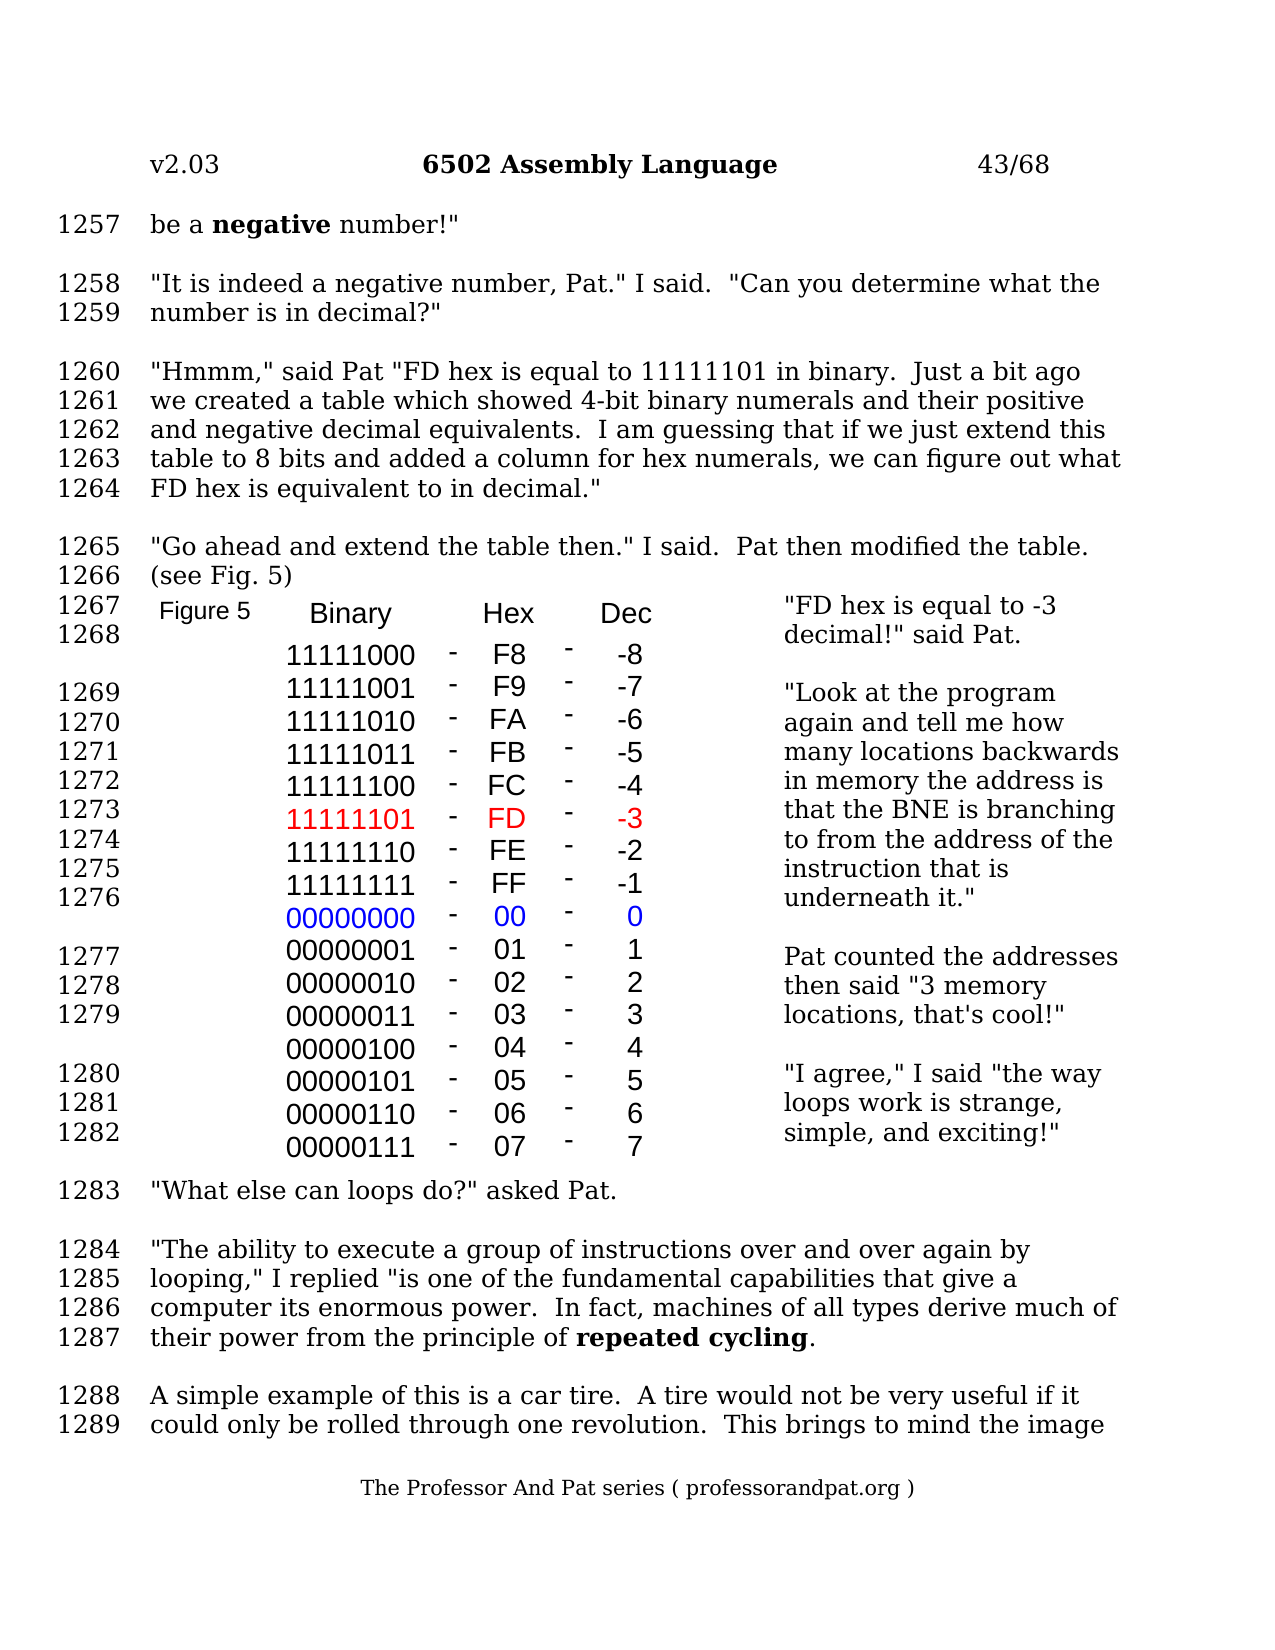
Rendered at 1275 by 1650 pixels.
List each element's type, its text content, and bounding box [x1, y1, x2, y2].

text "FD hex is equal to -3 decimal!" said Pat. [150, 591, 1125, 649]
text A simple example of this is a car tire. A tire would not be very useful if it could only be rolled through one revolution. This brings to mind the image [150, 1381, 1125, 1440]
text "What else can loops do?" asked Pat. [150, 1176, 1125, 1206]
text "It is indeed a negative number, Pat." I said. "Can you determine what the number is in decimal?" [150, 269, 1125, 327]
text "Hmmm," said Pat "FD hex is equal to 11111101 in binary. Just a bit ago we created a table which showed 4-bit binary numerals and their positive and negative decimal equivalents. I am guessing that if we just extend this table to 8 bits and added a column for hex numerals, we can figure out what FD hex is equivalent to in decimal." [150, 357, 1125, 503]
text "The ability to execute a group of instructions over and over again by looping," I replied "is one of the fundamental capabilities that give a computer its enormous power. In fact, machines of all types derive much of their power from the principle of repeated cycling. [150, 1235, 1125, 1352]
text "Go ahead and extend the table then." I said. Pat then modified the table. (see Fig. 5) [150, 532, 1125, 591]
text "Look at the program again and tell me how many locations backwards in memory the address is that the BNE is branching to from the address of the instruction that is underneath it." [150, 679, 1125, 913]
text Pat counted the addresses then said "3 memory locations, that's cool!" [150, 942, 1125, 1030]
text be a negative number!" [150, 210, 1125, 239]
text "I agree," I said "the way loops work is strange, simple, and exciting!" [150, 1059, 1125, 1147]
